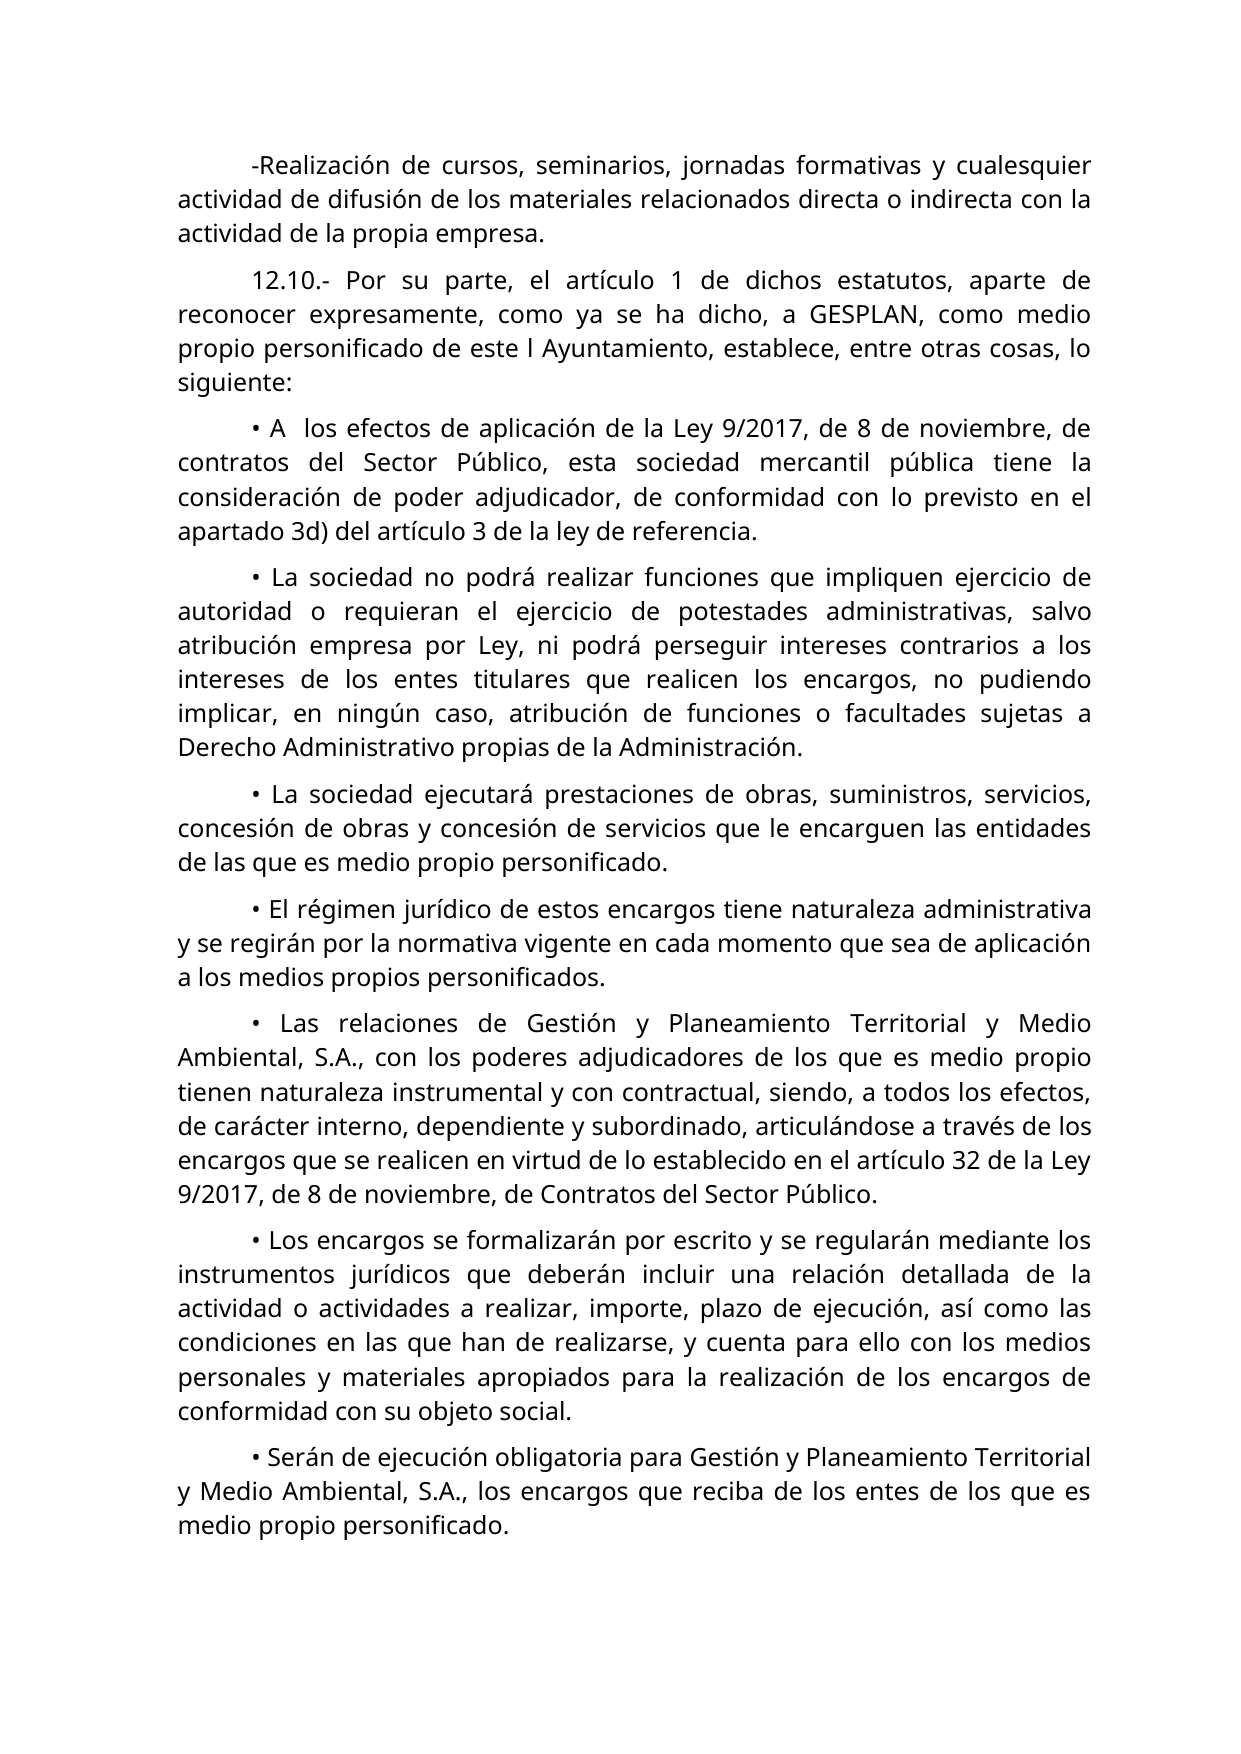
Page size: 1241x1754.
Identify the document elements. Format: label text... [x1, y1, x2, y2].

text • A los efectos de aplicación de la Ley 9/2017, de 8 de noviembre, de contratos del Sector Público, esta sociedad mercantil pública tiene la consideración de poder adjudicador, de conformidad con lo previsto en el apartado 3d) del artículo 3 de la ley de referencia. [177, 411, 1093, 547]
text • Los encargos se formalizarán por escrito y se regularán mediante los instrumentos jurídicos que deberán incluir una relación detallada de la actividad o actividades a realizar, importe, plazo de ejecución, así como las condiciones en las que han de realizarse, y cuenta para ello con los medios personales y materiales apropiados para la realización de los encargos de conformidad con su objeto social. [177, 1223, 1093, 1427]
text 12.10.- Por su parte, el artículo 1 de dichos estatutos, aparte de reconocer expresamente, como ya se ha dicho, a GESPLAN, como medio propio personificado de este l Ayuntamiento, establece, entre otras cosas, lo siguiente: [177, 262, 1093, 398]
text • La sociedad ejecutará prestaciones de obras, suministros, servicios, concesión de obras y concesión de servicios que le encarguen las entidades de las que es medio propio personificado. [177, 777, 1093, 879]
text • Las relaciones de Gestión y Planeamiento Territorial y Medio Ambiental, S.A., con los poderes adjudicadores de los que es medio propio tienen naturaleza instrumental y con contractual, siendo, a todos los efectos, de carácter interno, dependiente y subordinado, articulándose a través de los encargos que se realicen en virtud de lo establecido en el artículo 32 de la Ley 9/2017, de 8 de noviembre, de Contratos del Sector Público. [177, 1006, 1093, 1210]
text • Serán de ejecución obligatoria para Gestión y Planeamiento Territorial y Medio Ambiental, S.A., los encargos que reciba de los entes de los que es medio propio personificado. [177, 1440, 1093, 1542]
text • La sociedad no podrá realizar funciones que impliquen ejercicio de autoridad o requieran el ejercicio de potestades administrativas, salvo atribución empresa por Ley, ni podrá perseguir intereses contrarios a los intereses de los entes titulares que realicen los encargos, no pudiendo implicar, en ningún caso, atribución de funciones o facultades sujetas a Derecho Administrativo propias de la Administración. [177, 560, 1093, 764]
text -Realización de cursos, seminarios, jornadas formativas y cualesquier actividad de difusión de los materiales relacionados directa o indirecta con la actividad de la propia empresa. [177, 148, 1093, 250]
text • El régimen jurídico de estos encargos tiene naturaleza administrativa y se regirán por la normativa vigente en cada momento que sea de aplicación a los medios propios personificados. [177, 891, 1093, 993]
